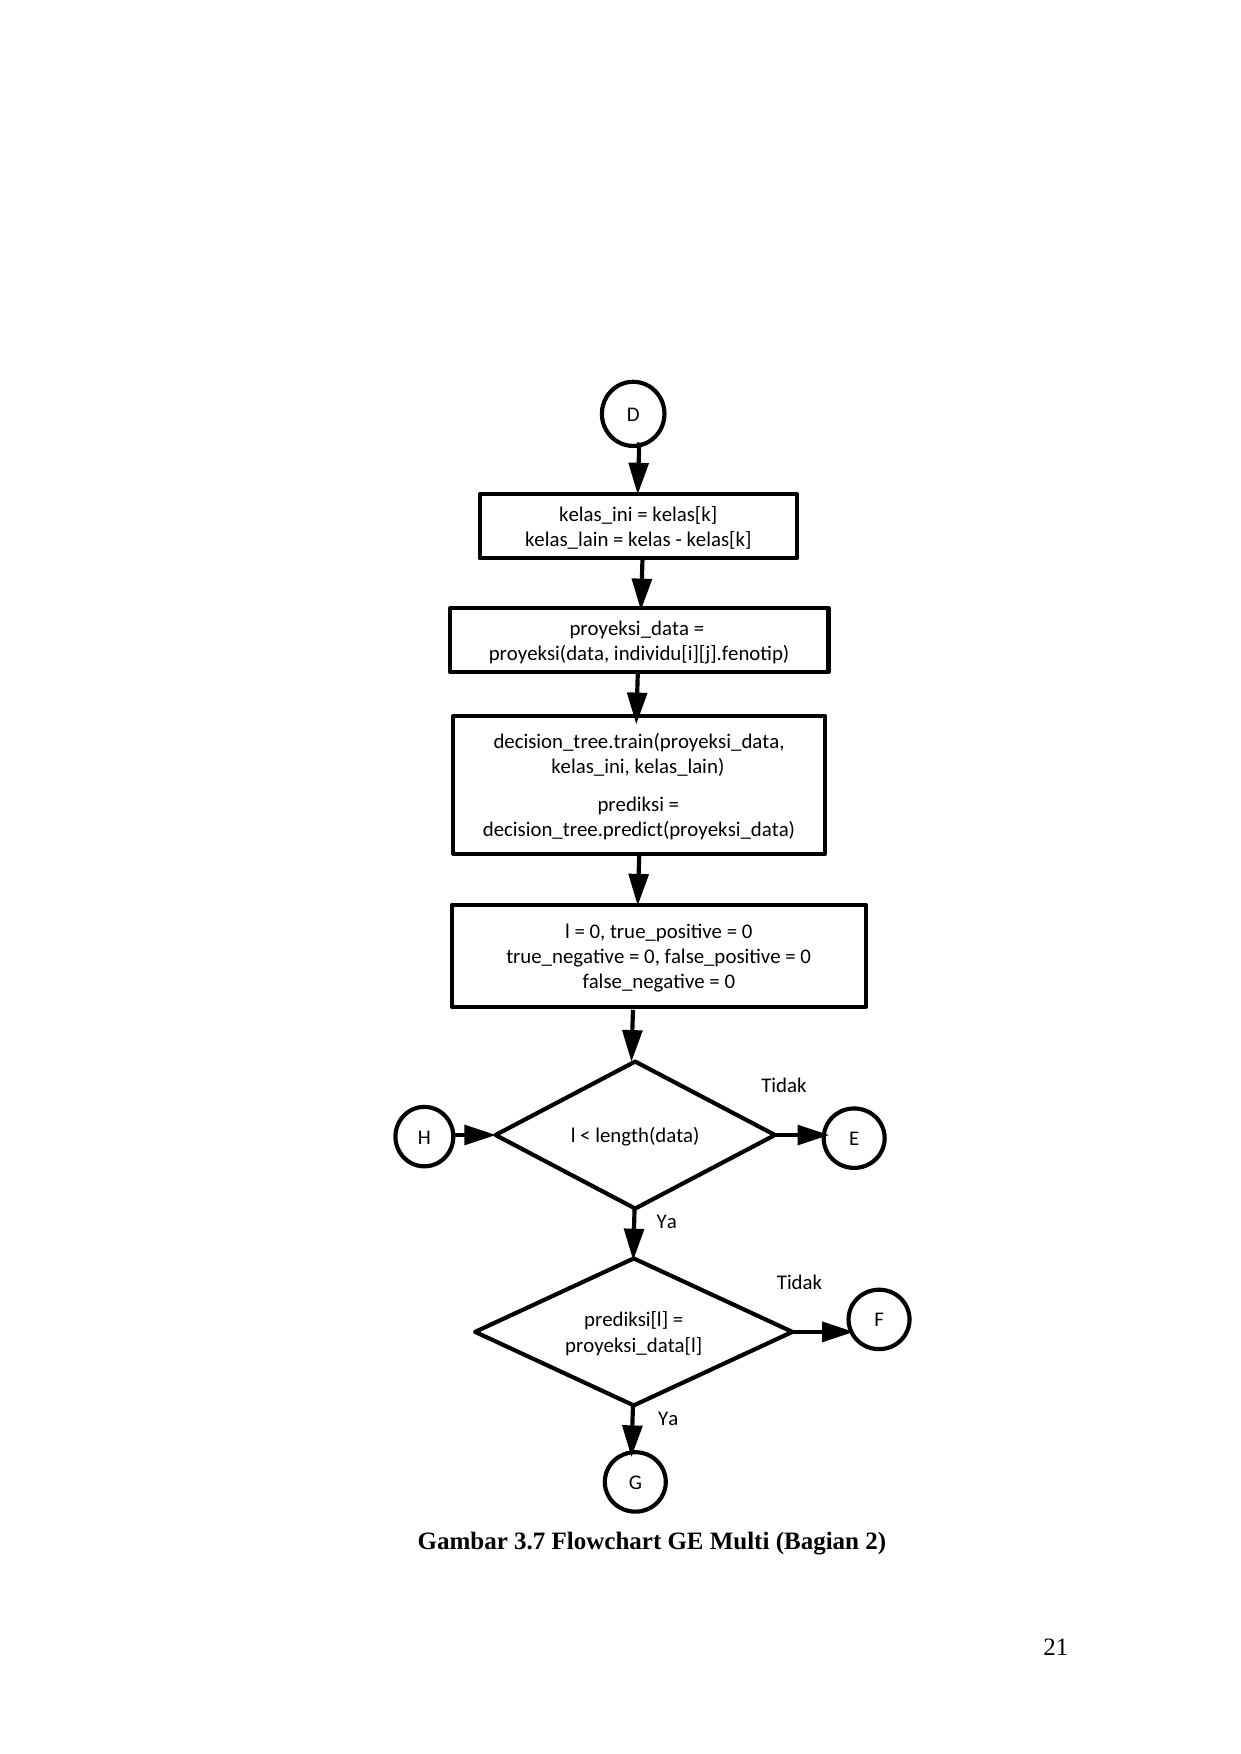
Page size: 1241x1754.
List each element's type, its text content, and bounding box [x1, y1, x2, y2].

text Gambar 3.7 Flowchart GE Multi (Bagian 2) [236, 382, 1068, 1555]
